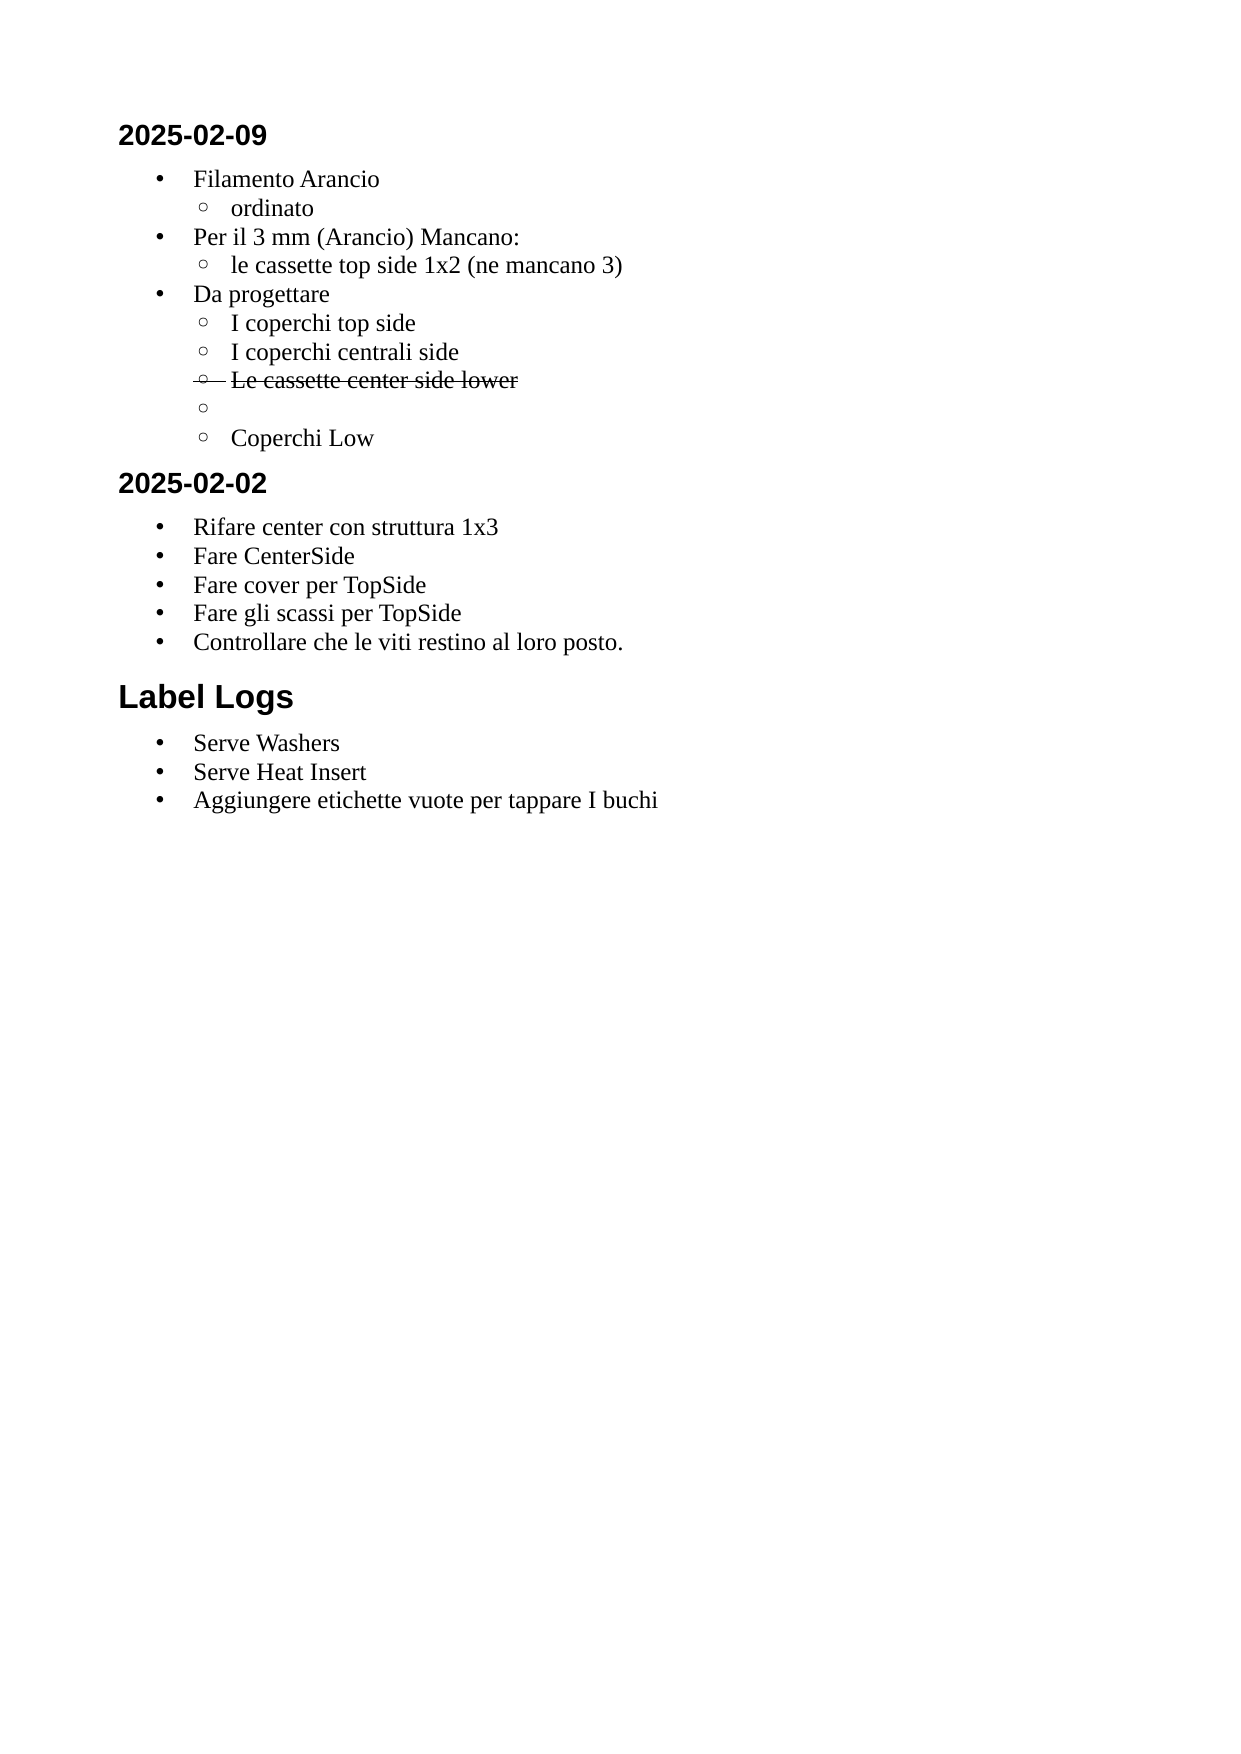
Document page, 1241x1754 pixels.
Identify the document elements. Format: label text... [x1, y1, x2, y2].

list Le cassette center side lower [193, 365, 1122, 394]
list Controllare che le viti restino al loro posto. [156, 627, 1122, 656]
list Da progettare [156, 279, 1122, 308]
list Serve Heat Insert [156, 757, 1122, 785]
list ordinato [193, 193, 1122, 222]
list Coperchi Low [193, 423, 1122, 452]
list Fare CenterSide [156, 541, 1122, 570]
list Rifare center con struttura 1x3 [156, 512, 1122, 541]
list Aggiungere etichette vuote per tappare I buchi [156, 785, 1122, 814]
list Filamento Arancio [156, 164, 1122, 193]
list Per il 3 mm (Arancio) Mancano: [156, 222, 1122, 250]
subtitle 2025-02-09 [118, 118, 1122, 152]
list le cassette top side 1x2 (ne mancano 3) [193, 250, 1122, 279]
subtitle 2025-02-02 [118, 466, 1122, 500]
list Fare cover per TopSide [156, 570, 1122, 598]
subtitle Label Logs [118, 677, 1122, 715]
list I coperchi top side [193, 308, 1122, 337]
list I coperchi centrali side [193, 337, 1122, 365]
list Fare gli scassi per TopSide [156, 598, 1122, 627]
list Serve Washers [156, 728, 1122, 757]
